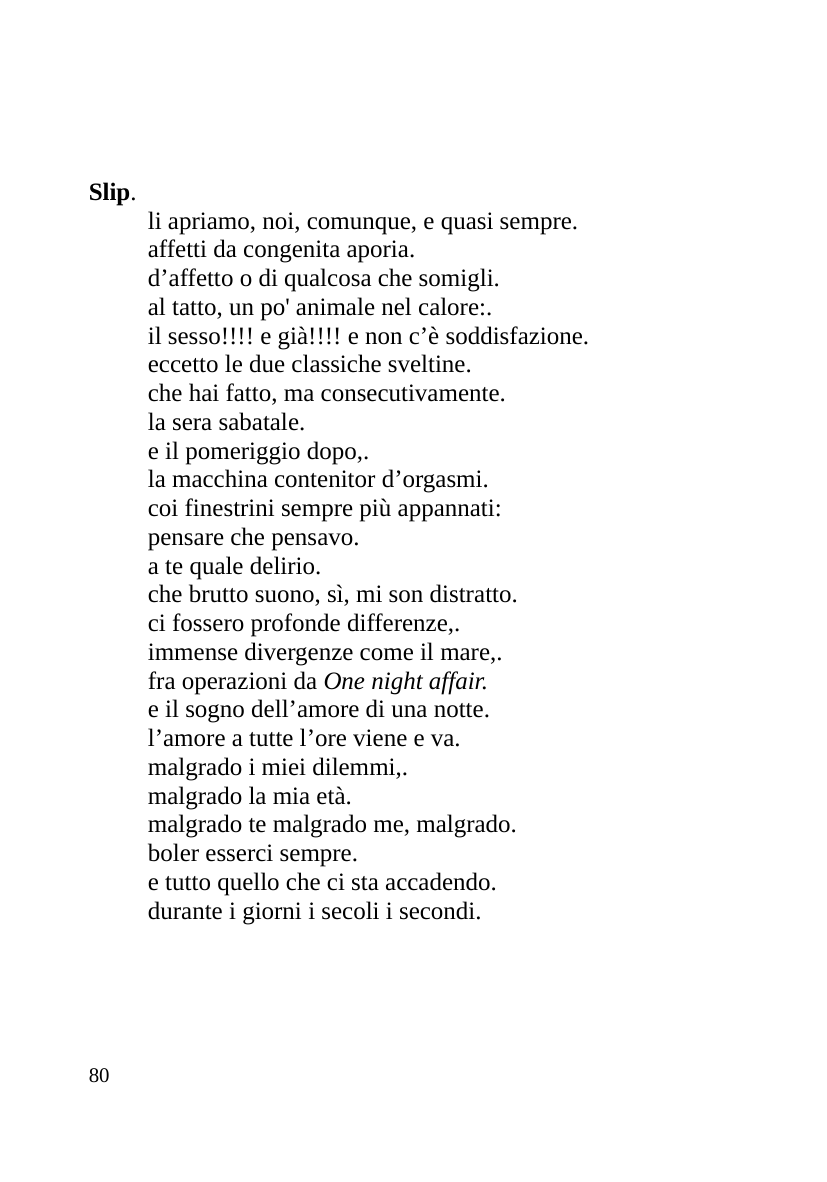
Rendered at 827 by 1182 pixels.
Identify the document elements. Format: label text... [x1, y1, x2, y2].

text il sesso!!!! e già!!!! e non c’è soddisfazione. [148, 321, 738, 349]
text la macchina contenitor d’orgasmi. [148, 464, 738, 493]
text malgrado la mia età. [148, 781, 738, 809]
text ci fossero profonde differenze,. [148, 608, 738, 637]
text d’affetto o di qualcosa che somigli. [148, 263, 738, 292]
text fra operazioni da One night affair. [148, 666, 738, 694]
text boler esserci sempre. [148, 838, 738, 867]
text e il sogno dell’amore di una notte. [148, 694, 738, 723]
text li apriamo, noi, comunque, e quasi sempre. [148, 206, 738, 234]
text che hai fatto, ma consecutivamente. [148, 378, 738, 407]
text coi finestrini sempre più appannati: [148, 493, 738, 522]
text che brutto suono, sì, mi son distratto. [148, 579, 738, 608]
text durante i giorni i secoli i secondi. [148, 896, 738, 924]
text la sera sabatale. [148, 407, 738, 436]
text affetti da congenita aporia. [148, 234, 738, 263]
text l’amore a tutte l’ore viene e va. [148, 723, 738, 752]
text malgrado te malgrado me, malgrado. [148, 809, 738, 838]
text a te quale delirio. [148, 551, 738, 579]
text eccetto le due classiche sveltine. [148, 349, 738, 378]
text e il pomeriggio dopo,. [148, 436, 738, 464]
text al tatto, un po' animale nel calore:. [148, 292, 738, 321]
text immense divergenze come il mare,. [148, 637, 738, 666]
text malgrado i miei dilemmi,. [148, 752, 738, 781]
text e tutto quello che ci sta accadendo. [148, 867, 738, 896]
text Slip. [88, 177, 738, 206]
text pensare che pensavo. [148, 522, 738, 551]
